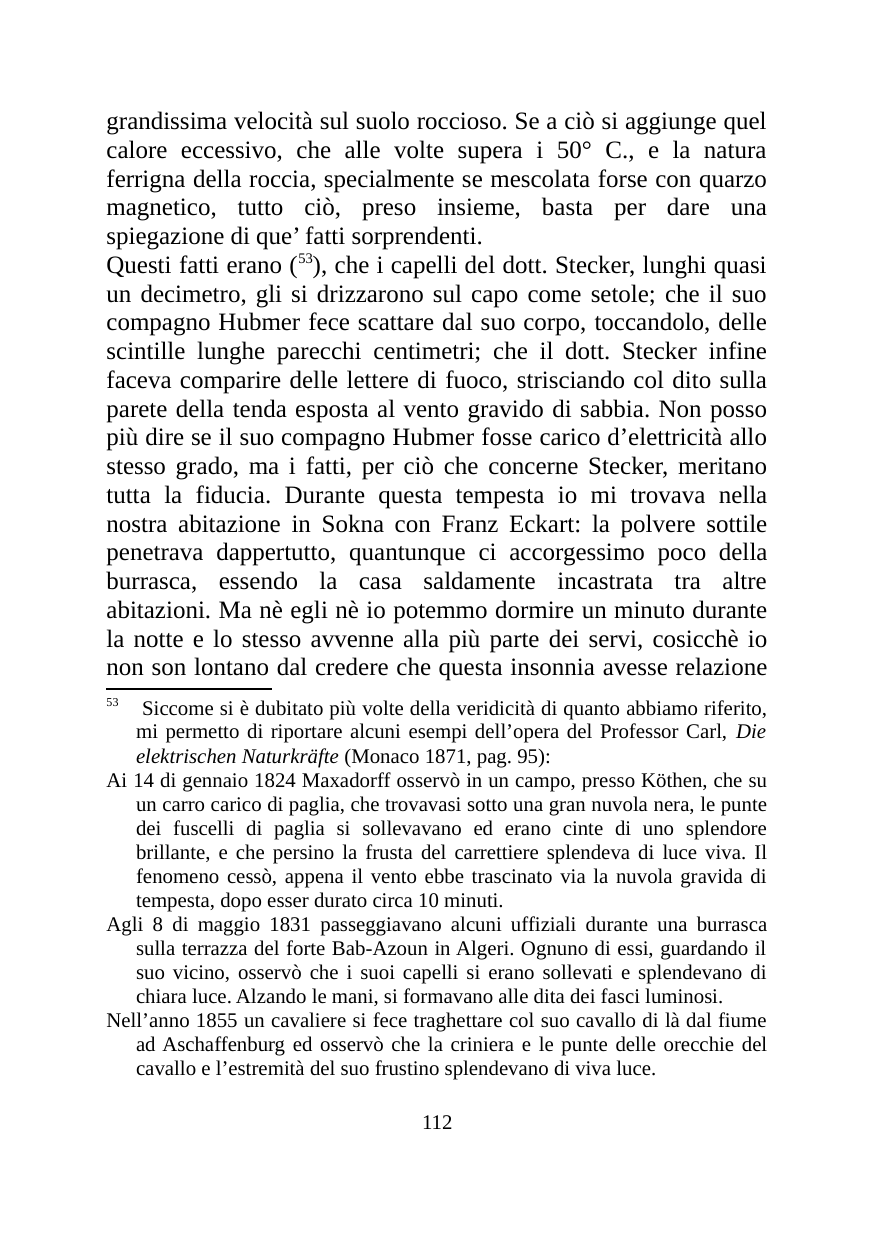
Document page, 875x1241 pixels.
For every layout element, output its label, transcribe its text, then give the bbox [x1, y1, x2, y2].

text Agli 8 di maggio 1831 passeggiavano alcuni uffiziali durante una burrasca sulla terrazza del forte Bab-Azoun in Algeri. Ognuno di essi, guardando il suo vicino, osservò che i suoi capelli si erano sollevati e splendevano di chiara luce. Alzando le mani, si formavano alle dita dei fasci luminosi. [106, 912, 768, 1008]
text Siccome si è dubitato più volte della veridicità di quanto abbiamo riferito, mi permetto di riportare alcuni esempi dell’opera del Professor Carl, Die elektrischen Naturkräfte (Monaco 1871, pag. 95): [106, 695, 768, 768]
text Nell’anno 1855 un cavaliere si fece traghettare col suo cavallo di là dal fiume ad Aschaffenburg ed osservò che la criniera e le punte delle orecchie del cavallo e l’estremità del suo frustino splendevano di viva luce. [106, 1008, 768, 1080]
text Questi fatti erano (), che i capelli del dott. Stecker, lunghi quasi un decimetro, gli si drizzarono sul capo come setole; che il suo compagno Hubmer fece scattare dal suo corpo, toccandolo, delle scintille lunghe parecchi centimetri; che il dott. Stecker infine faceva comparire delle lettere di fuoco, strisciando col dito sulla parete della tenda esposta al vento gravido di sabbia. Non posso più dire se il suo compagno Hubmer fosse carico d’elettricità allo stesso grado, ma i fatti, per ciò che concerne Stecker, meritano tutta la fiducia. Durante questa tempesta io mi trovava nella nostra abitazione in Sokna con Franz Eckart: la polvere sottile penetrava dappertutto, quantunque ci accorgessimo poco della burrasca, essendo la casa saldamente incastrata tra altre abitazioni. Ma nè egli nè io potemmo dormire un minuto durante la notte e lo stesso avvenne alla più parte dei servi, cosicchè io non son lontano dal credere che questa insonnia avesse relazione [106, 250, 768, 681]
text Ai 14 di gennaio 1824 Maxadorff osservò in un campo, presso Köthen, che su un carro carico di paglia, che trovavasi sotto una gran nuvola nera, le punte dei fuscelli di paglia si sollevavano ed erano cinte di uno splendore brillante, e che persino la frusta del carrettiere splendeva di luce viva. Il fenomeno cessò, appena il vento ebbe trascinato via la nuvola gravida di tempesta, dopo esser durato circa 10 minuti. [106, 768, 768, 912]
text grandissima velocità sul suolo roccioso. Se a ciò si aggiunge quel calore eccessivo, che alle volte supera i 50° C., e la natura ferrigna della roccia, specialmente se mescolata forse con quarzo magnetico, tutto ciò, preso insieme, basta per dare una spiegazione di que’ fatti sorprendenti. [106, 106, 768, 250]
